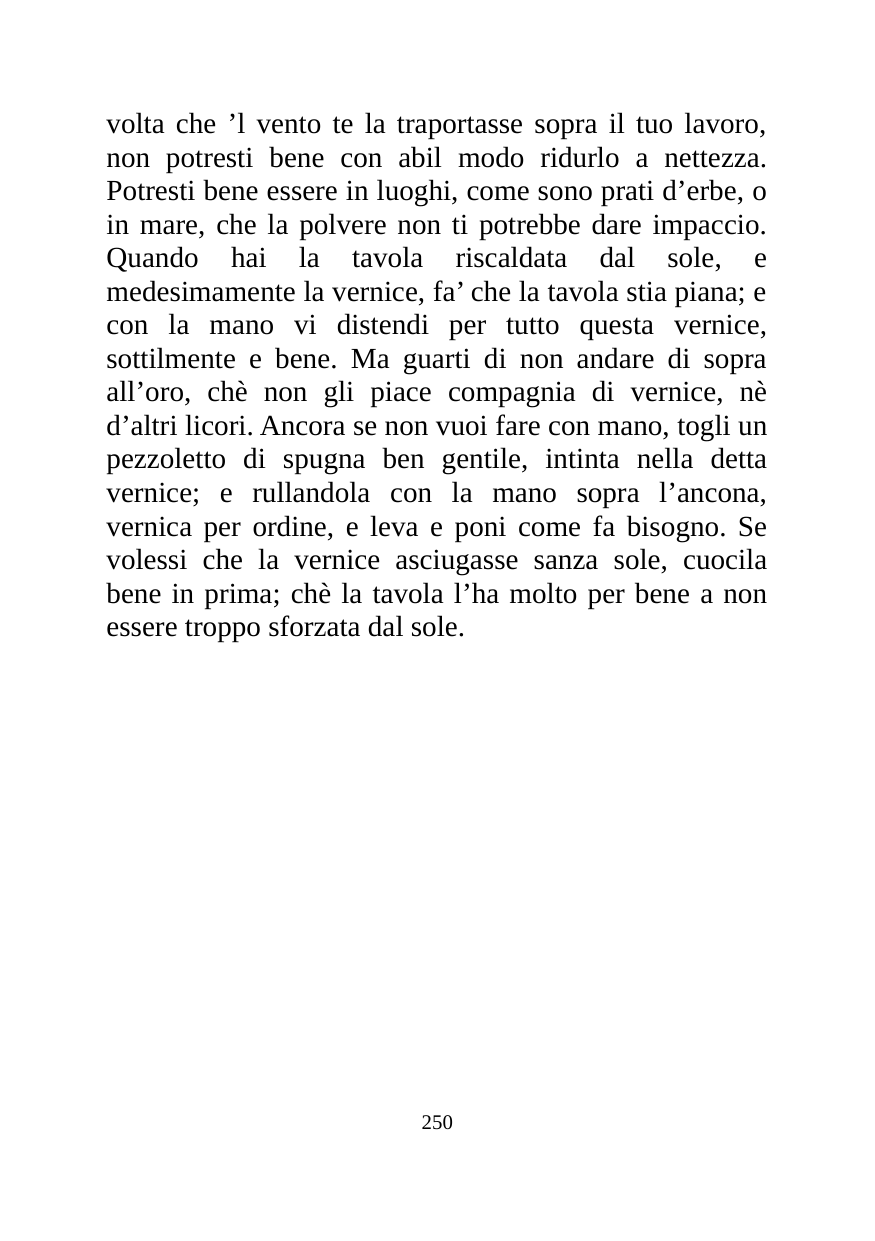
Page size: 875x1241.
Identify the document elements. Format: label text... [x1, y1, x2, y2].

text volta che ’l vento te la traportasse sopra il tuo lavoro, non potresti bene con abil modo ridurlo a nettezza. Potresti bene essere in luoghi, come sono prati d’erbe, o in mare, che la polvere non ti potrebbe dare impaccio. Quando hai la tavola riscaldata dal sole, e medesimamente la vernice, fa’ che la tavola stia piana; e con la mano vi distendi per tutto questa vernice, sottilmente e bene. Ma guarti di non andare di sopra all’oro, chè non gli piace compagnia di vernice, nè d’altri licori. Ancora se non vuoi fare con mano, togli un pezzoletto di spugna ben gentile, intinta nella detta vernice; e rullandola con la mano sopra l’ancona, vernica per ordine, e leva e poni come fa bisogno. Se volessi che la vernice asciugasse sanza sole, cuocila bene in prima; chè la tavola l’ha molto per bene a non essere troppo sforzata dal sole. [106, 106, 768, 643]
